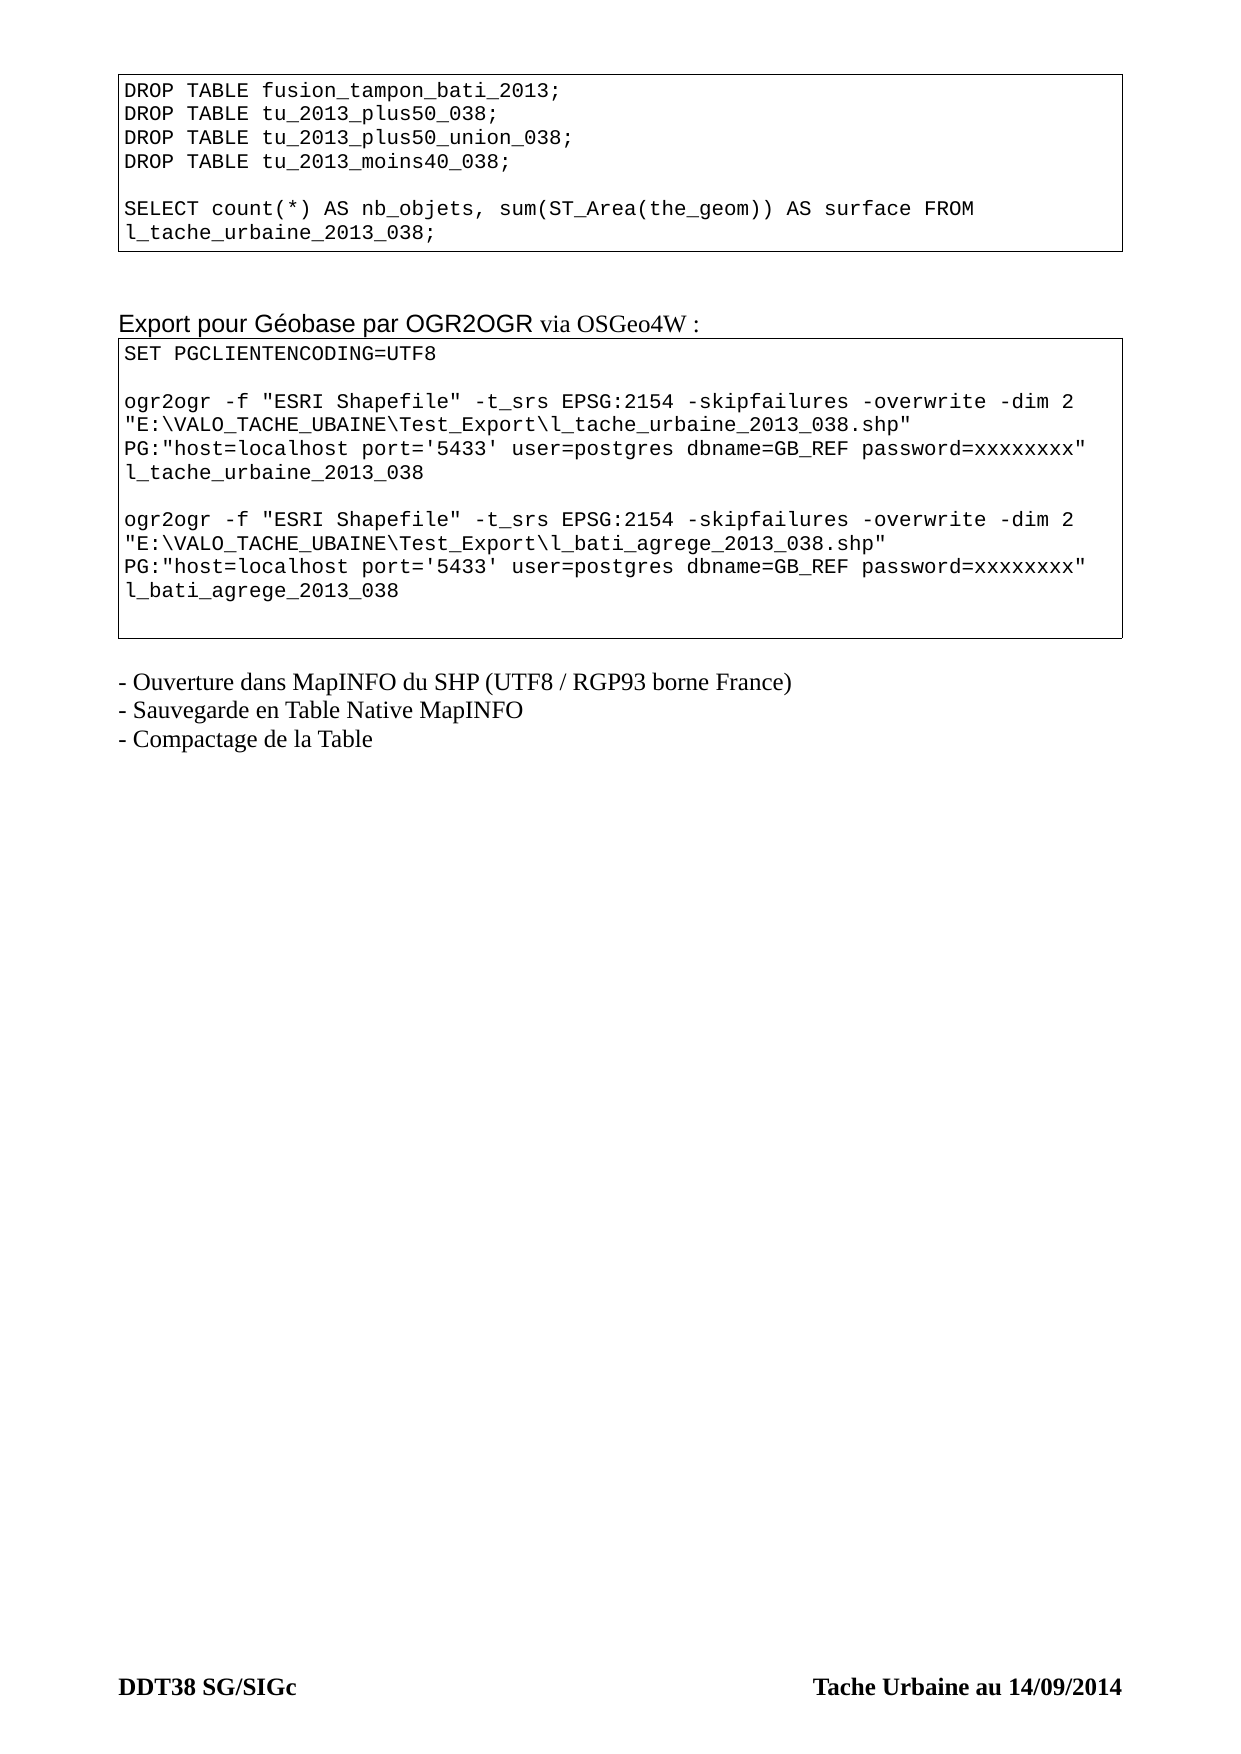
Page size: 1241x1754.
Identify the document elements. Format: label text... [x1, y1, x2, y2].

table_header SET PGCLIENTENCODING=UTF8 ogr2ogr -f "ESRI Shapefile" -t_srs EPSG:2154 -skipfailures -overwrite -dim 2 "E:\VALO_TACHE_UBAINE\Test_Export\l_tache_urbaine_2013_038.shp" PG:"host=localhost port='5433' user=postgres dbname=GB_REF password=xxxxxxxx" l_tache_urbaine_2013_038 ogr2ogr -f "ESRI Shapefile" -t_srs EPSG:2154 -skipfailures -overwrite -dim 2 "E:\VALO_TACHE_UBAINE\Test_Export\l_bati_agrege_2013_038.shp" PG:"host=localhost port='5433' user=postgres dbname=GB_REF password=xxxxxxxx" l_bati_agrege_2013_038 [119, 339, 1122, 638]
text - Compactage de la Table [118, 724, 1122, 753]
text Export pour Géobase par OGR2OGR via OSGeo4W : [118, 309, 1122, 338]
text - Sauvegarde en Table Native MapINFO [118, 696, 1122, 724]
table_header DROP TABLE fusion_tampon_bati_2013; DROP TABLE tu_2013_plus50_038; DROP TABLE tu_2013_plus50_union_038; DROP TABLE tu_2013_moins40_038; SELECT count(*) AS nb_objets, sum(ST_Area(the_geom)) AS surface FROM l_tache_urbaine_2013_038; [119, 75, 1122, 251]
text - Ouverture dans MapINFO du SHP (UTF8 / RGP93 borne France) [118, 667, 1122, 696]
